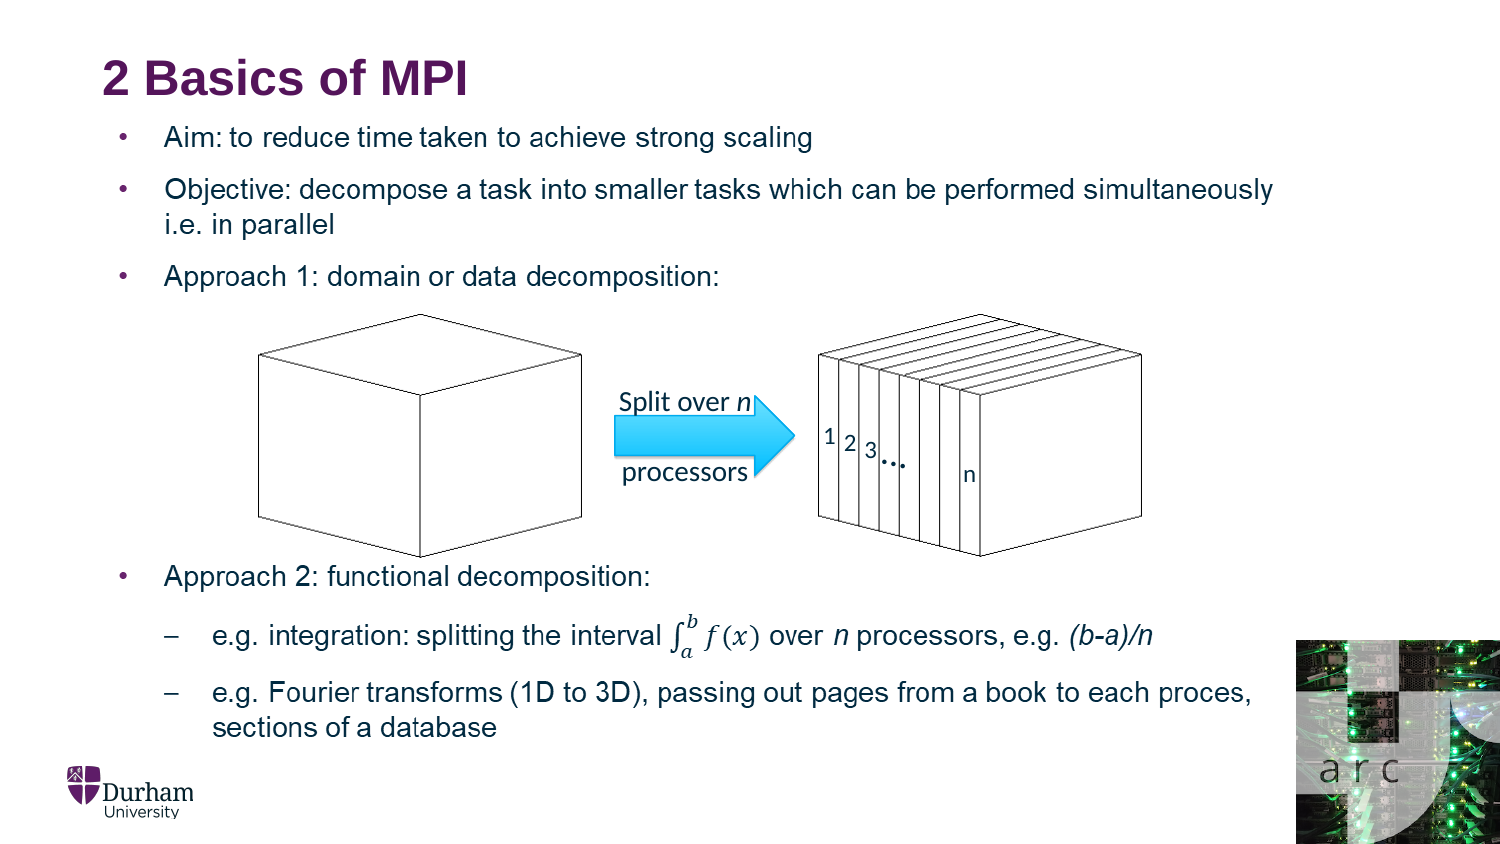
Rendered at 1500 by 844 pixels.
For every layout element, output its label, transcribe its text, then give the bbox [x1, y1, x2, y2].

text_box 2 [828, 418, 872, 464]
text_box Split over n processors [602, 374, 768, 495]
text_box n [948, 450, 992, 496]
picture [1296, 640, 1500, 844]
title 2 Basics of MPI [101, 45, 1399, 187]
text_box 3 [849, 426, 873, 472]
picture [258, 313, 583, 558]
picture [818, 313, 1143, 557]
list [101, 109, 1297, 762]
text_box … [862, 415, 931, 487]
text_box 1 [808, 412, 852, 458]
text_box [768, 408, 795, 463]
picture [67, 766, 193, 819]
